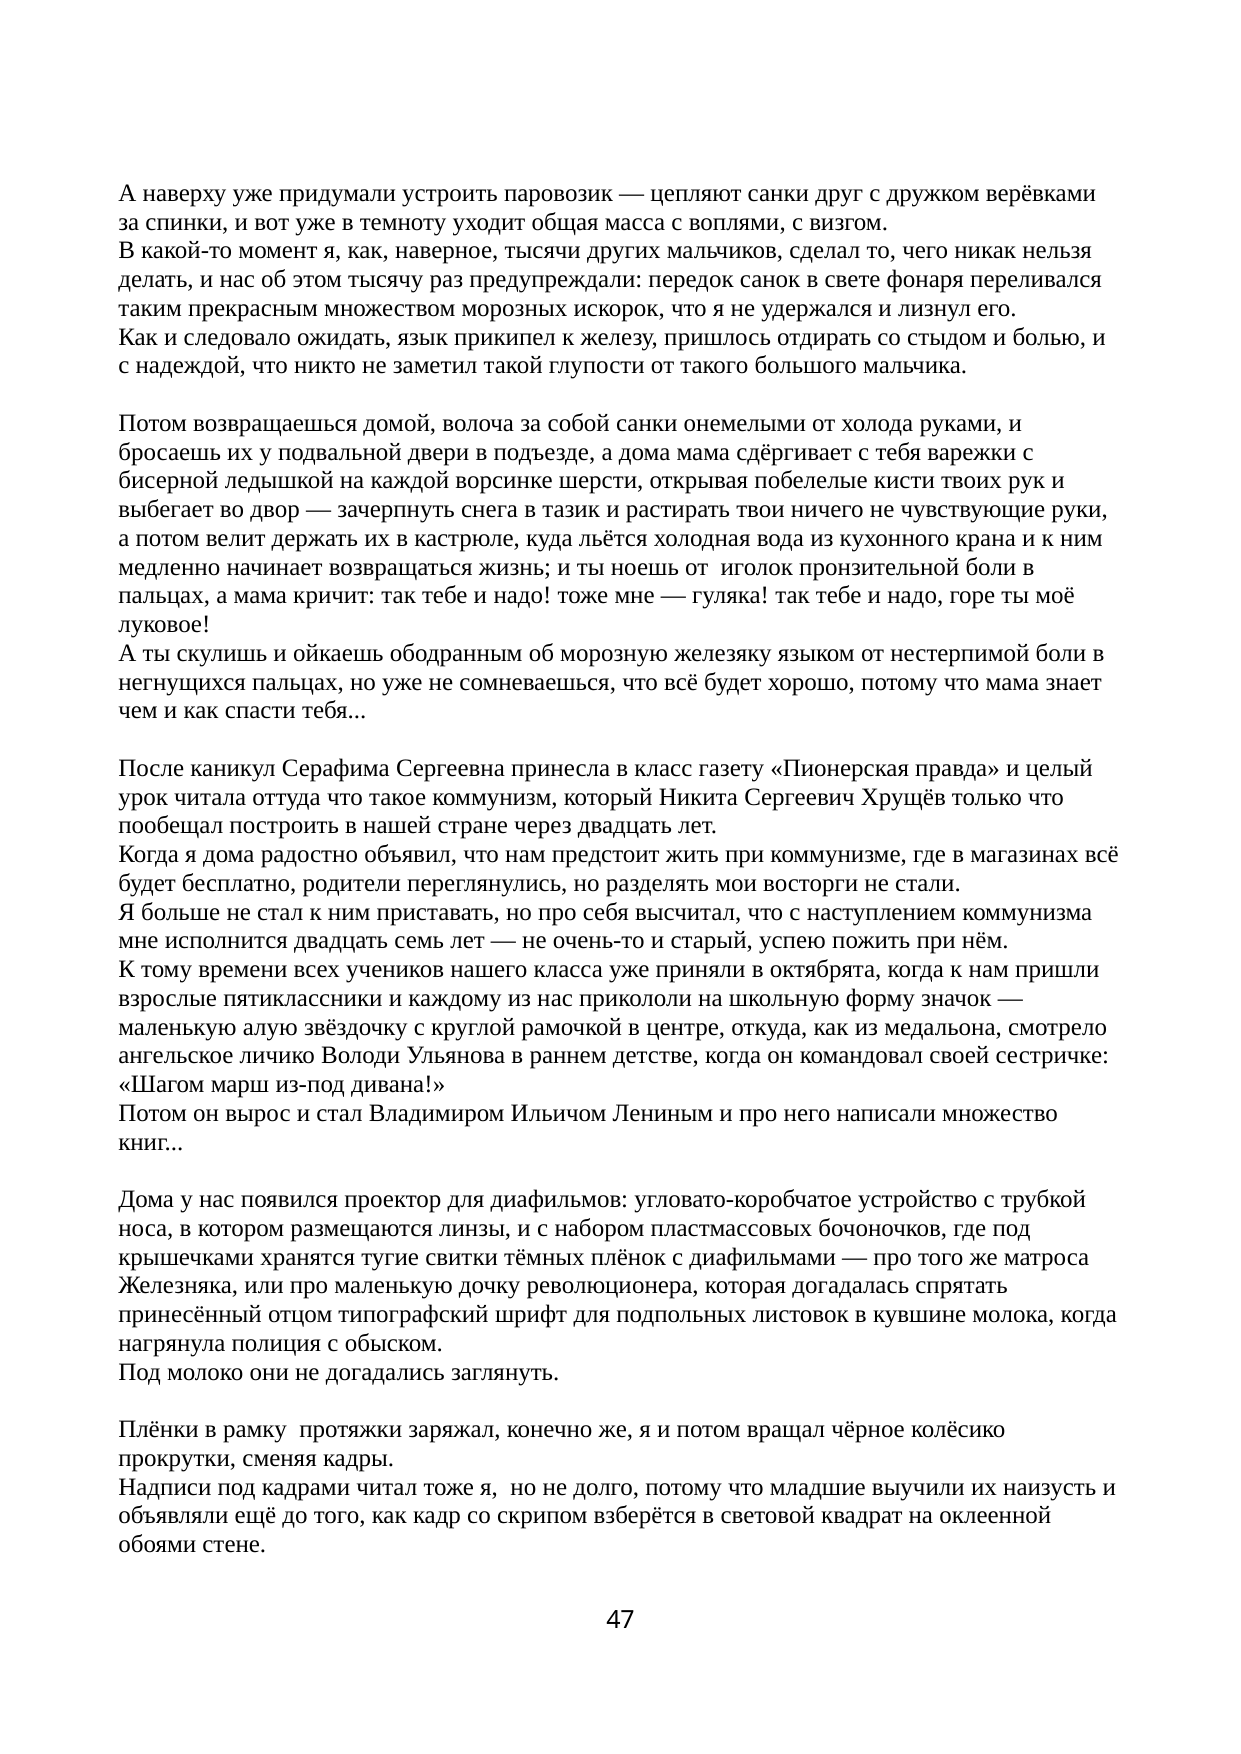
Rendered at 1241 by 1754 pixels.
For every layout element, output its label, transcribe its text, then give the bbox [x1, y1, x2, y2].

text Потом он вырос и стал Владимиром Ильичом Лениным и про него написали множество книг... [118, 1098, 1122, 1156]
text Дома у нас появился проектор для диафильмов: угловато-коробчатое устройство с трубкой носа, в котором размещаются линзы, и с набором пластмассовых бочоночков, где под крышечками хранятся тугие свитки тёмных плёнок с диафильмами — про того же матроса Железняка, или про маленькую дочку революционера, которая догадалась спрятать принесённый отцом типографский шрифт для подпольных листовок в кувшине молока, когда нагрянула полиция с обыском. [118, 1184, 1122, 1357]
text Как и следовало ожидать, язык прикипел к железу, пришлось отдирать со стыдом и болью, и с надеждой, что никто не заметил такой глупости от такого большого мальчика. [118, 322, 1122, 379]
text Я больше не стал к ним приставать, но про себя высчитал, что с наступлением коммунизма мне исполнится двадцать семь лет — не очень-то и старый, успею пожить при нём. [118, 897, 1122, 954]
text Плёнки в рамку протяжки заряжал, конечно же, я и потом вращал чёрное колёсико прокрутки, сменяя кадры. [118, 1414, 1122, 1472]
text Когда я дома радостно объявил, что нам предстоит жить при коммунизме, где в магазинах всё будет бесплатно, родители переглянулись, но разделять мои восторги не стали. [118, 839, 1122, 897]
text А ты скулишь и ойкаешь ободранным об морозную железяку языком от нестерпимой боли в негнущихся пальцах, но уже не сомневаешься, что всё будет хорошо, потому что мама знает чем и как спасти тебя... [118, 638, 1122, 724]
text После каникул Серафима Сергеевна принесла в класс газету «Пионерская правда» и целый урок читала оттуда что такое коммунизм, который Никита Сергеевич Хрущёв только что пообещал построить в нашей стране через двадцать лет. [118, 753, 1122, 839]
text А наверху уже придумали устроить паровозик — цепляют санки друг с дружком верёвками за спинки, и вот уже в темноту уходит общая масса с воплями, с визгом. [118, 178, 1122, 236]
text В какой-то момент я, как, наверное, тысячи других мальчиков, сделал то, чего никак нельзя делать, и нас об этом тысячу раз предупреждали: передок санок в свете фонаря переливался таким прекрасным множеством морозных искорок, что я не удержался и лизнул его. [118, 236, 1122, 322]
text Под молоко они не догадались заглянуть. [118, 1357, 1122, 1386]
text Потом возвращаешься домой, волоча за собой санки онемелыми от холода руками, и бросаешь их у подвальной двери в подъезде, а дома мама сдёргивает с тебя варежки с бисерной ледышкой на каждой ворсинке шерсти, открывая побелелые кисти твоих рук и выбегает во двор — зачерпнуть снега в тазик и растирать твои ничего не чувствующие руки, а потом велит держать их в кастрюле, куда льётся холодная вода из кухонного крана и к ним медленно начинает возвращаться жизнь; и ты ноешь от иголок пронзительной боли в пальцах, а мама кричит: так тебе и надо! тоже мне — гуляка! так тебе и надо, горе ты моё луковое! [118, 408, 1122, 638]
text Надписи под кадрами читал тоже я, но не долго, потому что младшие выучили их наизусть и объявляли ещё до того, как кадр со скрипом взберётся в световой квадрат на оклеенной обоями стене. [118, 1472, 1122, 1558]
text К тому времени всех учеников нашего класса уже приняли в октябрята, когда к нам пришли взрослые пятиклассники и каждому из нас прикололи на школьную форму значок — маленькую алую звёздочку с круглой рамочкой в центре, откуда, как из медальона, смотрело ангельское личико Володи Ульянова в раннем детстве, когда он командовал своей сестричке: «Шагом марш из-под дивана!» [118, 954, 1122, 1098]
